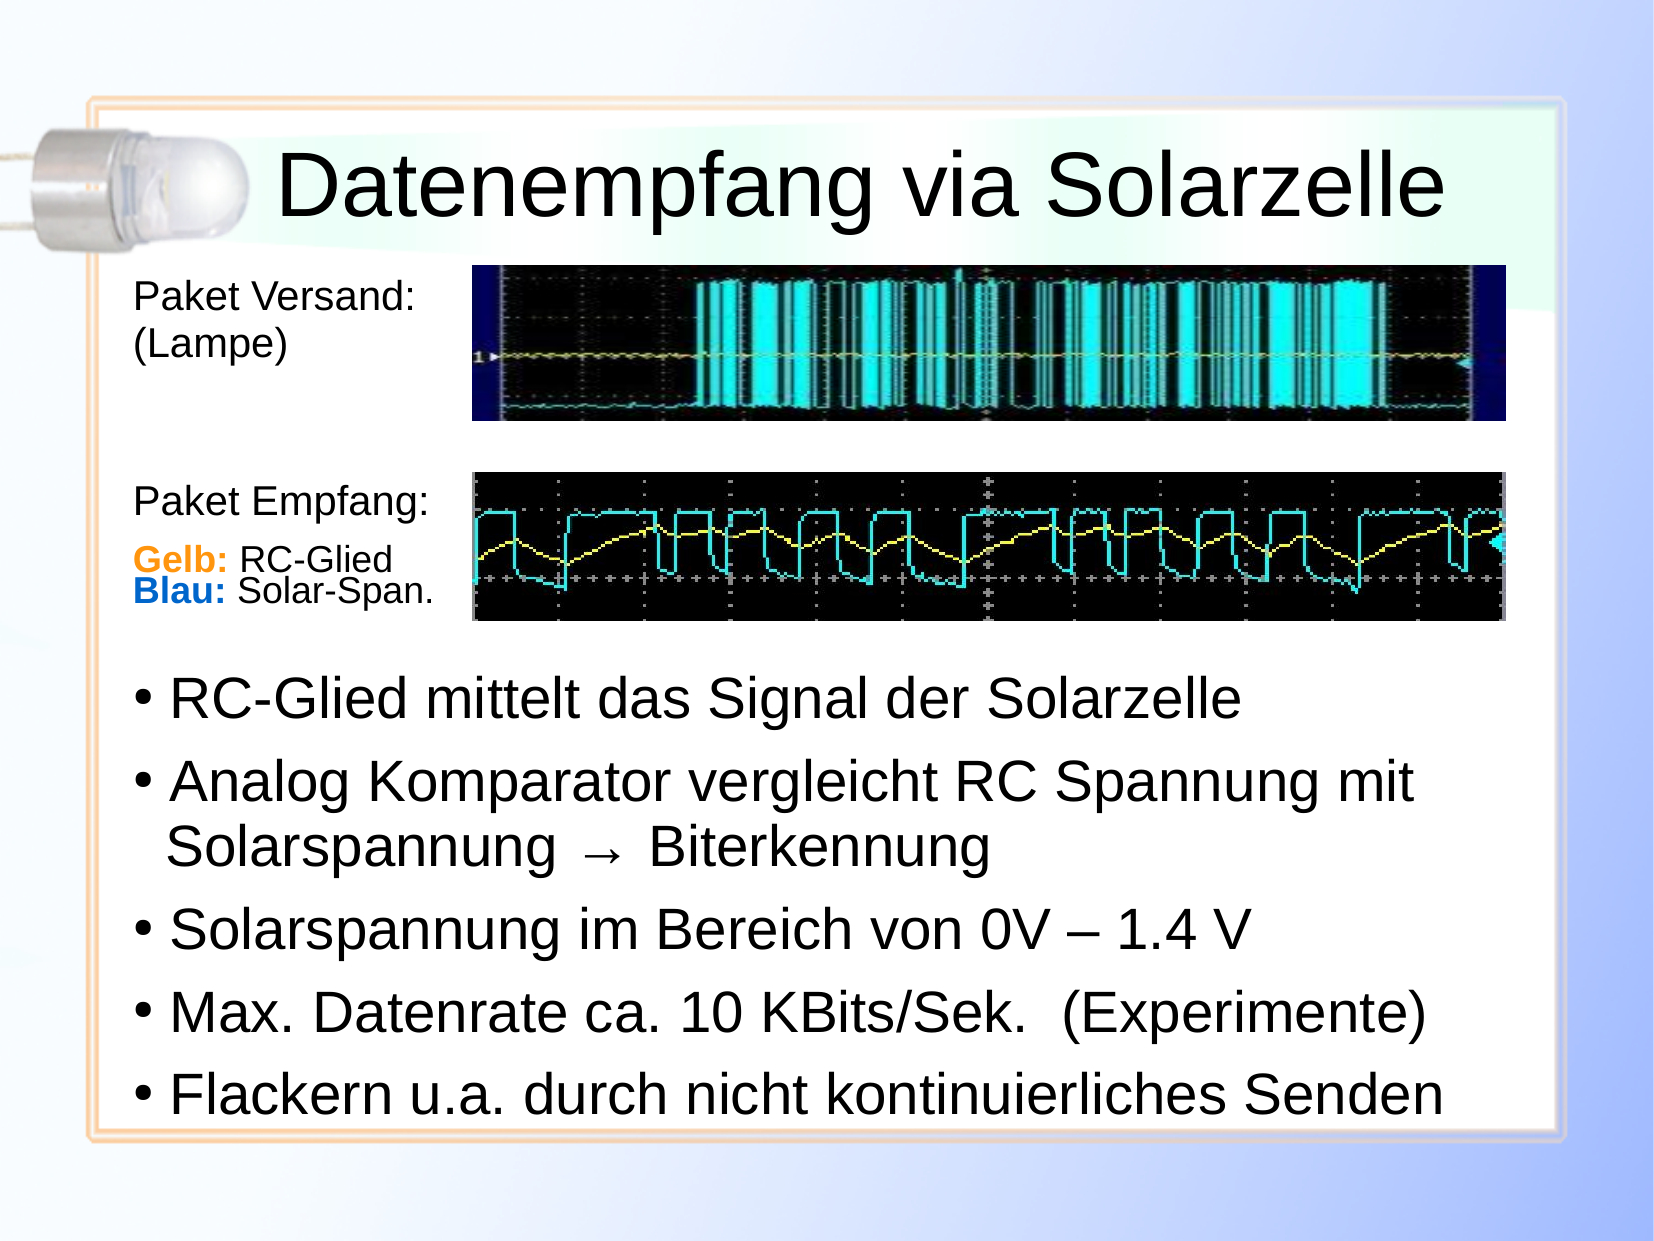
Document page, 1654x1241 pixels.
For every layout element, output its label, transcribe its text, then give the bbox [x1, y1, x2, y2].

text_box Blau: Solar-Span. [118, 562, 532, 621]
picture [0, 0, 1654, 1241]
text_box Gelb: RC-Glied [118, 532, 414, 562]
title Datenempfang via Solarzelle [118, 88, 1607, 281]
text_box Paket Versand: (Lampe) [118, 265, 443, 375]
text_box Paket Empfang: [118, 469, 473, 532]
text_box RC-Glied mittelt das Signal der Solarzelle Analog Komparator vergleicht RC Spannung mit Solarspannung → Biterkennung Solarspannung im Bereich von 0V – 1.4 V Max. Datenrate ca. 10 KBits/Sek. (Experimente) Flackern u.a. durch nicht kontinuierliches Senden [118, 658, 1565, 1134]
